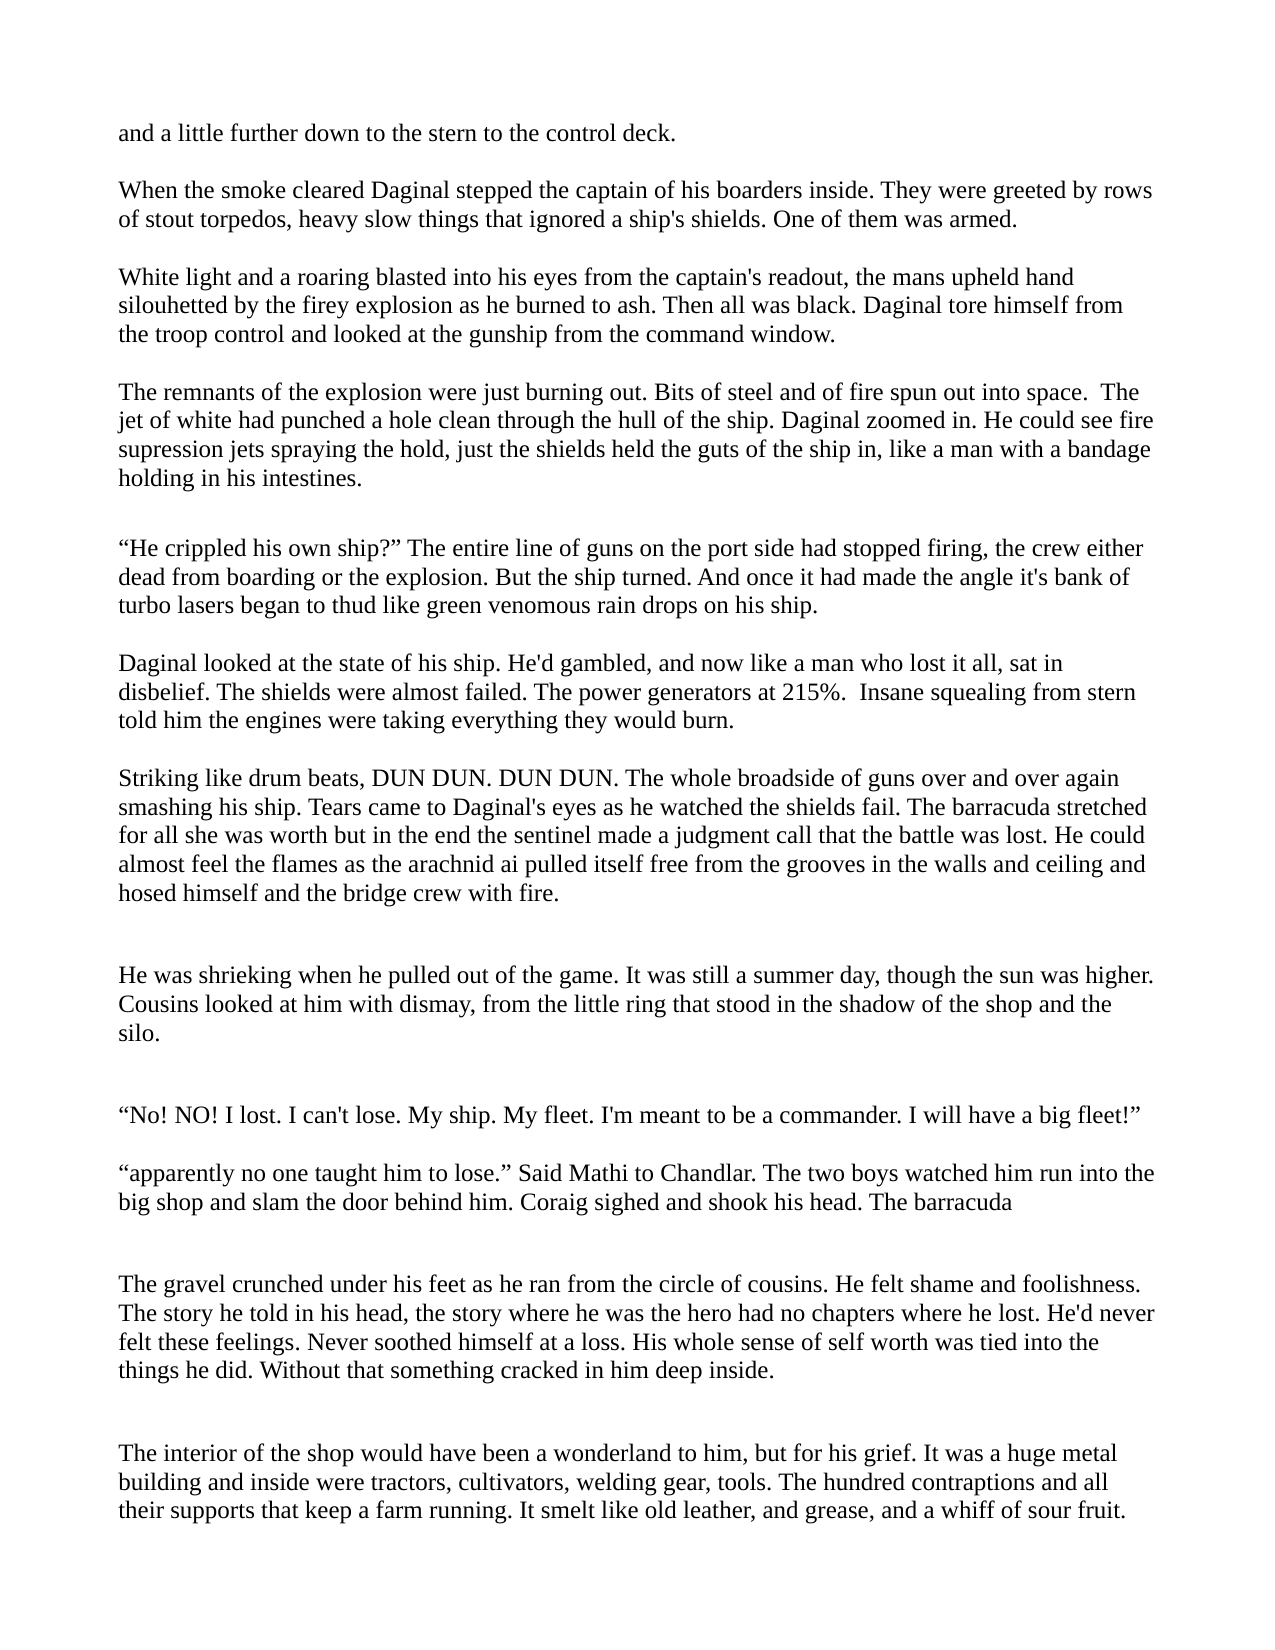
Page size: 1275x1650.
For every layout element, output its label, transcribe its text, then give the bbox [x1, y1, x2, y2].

text “He crippled his own ship?” The entire line of guns on the port side had stopped firing, the crew either dead from boarding or the explosion. But the ship turned. And once it had made the angle it's bank of turbo lasers began to thud like green venomous rain drops on his ship. Daginal looked at the state of his ship. He'd gambled, and now like a man who lost it all, sat in disbelief. The shields were almost failed. The power generators at 215%. Insane squealing from stern told him the engines were taking everything they would burn. Striking like drum beats, DUN DUN. DUN DUN. The whole broadside of guns over and over again smashing his ship. Tears came to Daginal's eyes as he watched the shields fail. The barracuda stretched for all she was worth but in the end the sentinel made a judgment call that the battle was lost. He could almost feel the flames as the arachnid ai pulled itself free from the grooves in the walls and ceiling and hosed himself and the bridge crew with fire. [118, 504, 1157, 907]
text He was shrieking when he pulled out of the game. It was still a summer day, though the sun was higher. Cousins looked at him with dismay, from the little ring that stood in the shadow of the shop and the silo. [118, 961, 1157, 1047]
text The gravel crunched under his feet as he ran from the circle of cousins. He felt shame and foolishness. The story he told in his head, the story where he was the hero had no chapters where he lost. He'd never felt these feelings. Never soothed himself at a loss. His whole sense of self worth was tied into the things he did. Without that something cracked in him deep inside. [118, 1269, 1157, 1384]
text and a little further down to the stern to the control deck. When the smoke cleared Daginal stepped the captain of his boarders inside. They were greeted by rows of stout torpedos, heavy slow things that ignored a ship's shields. One of them was armed. White light and a roaring blasted into his eyes from the captain's readout, the mans upheld hand silouhetted by the firey explosion as he burned to ash. Then all was black. Daginal tore himself from the troop control and looked at the gunship from the command window. The remnants of the explosion were just burning out. Bits of steel and of fire spun out into space. The jet of white had punched a hole clean through the hull of the ship. Daginal zoomed in. He could see fire supression jets spraying the hold, just the shields held the guts of the ship in, like a man with a bandage holding in his intestines. [118, 118, 1157, 492]
text “No! NO! I lost. I can't lose. My ship. My fleet. I'm meant to be a commander. I will have a big fleet!” “apparently no one taught him to lose.” Said Mathi to Chandlar. The two boys watched him run into the big shop and slam the door behind him. Coraig sighed and shook his head. The barracuda [118, 1101, 1157, 1216]
text The interior of the shop would have been a wonderland to him, but for his grief. It was a huge metal building and inside were tractors, cultivators, welding gear, tools. The hundred contraptions and all their supports that keep a farm running. It smelt like old leather, and grease, and a whiff of sour fruit. [118, 1438, 1157, 1524]
